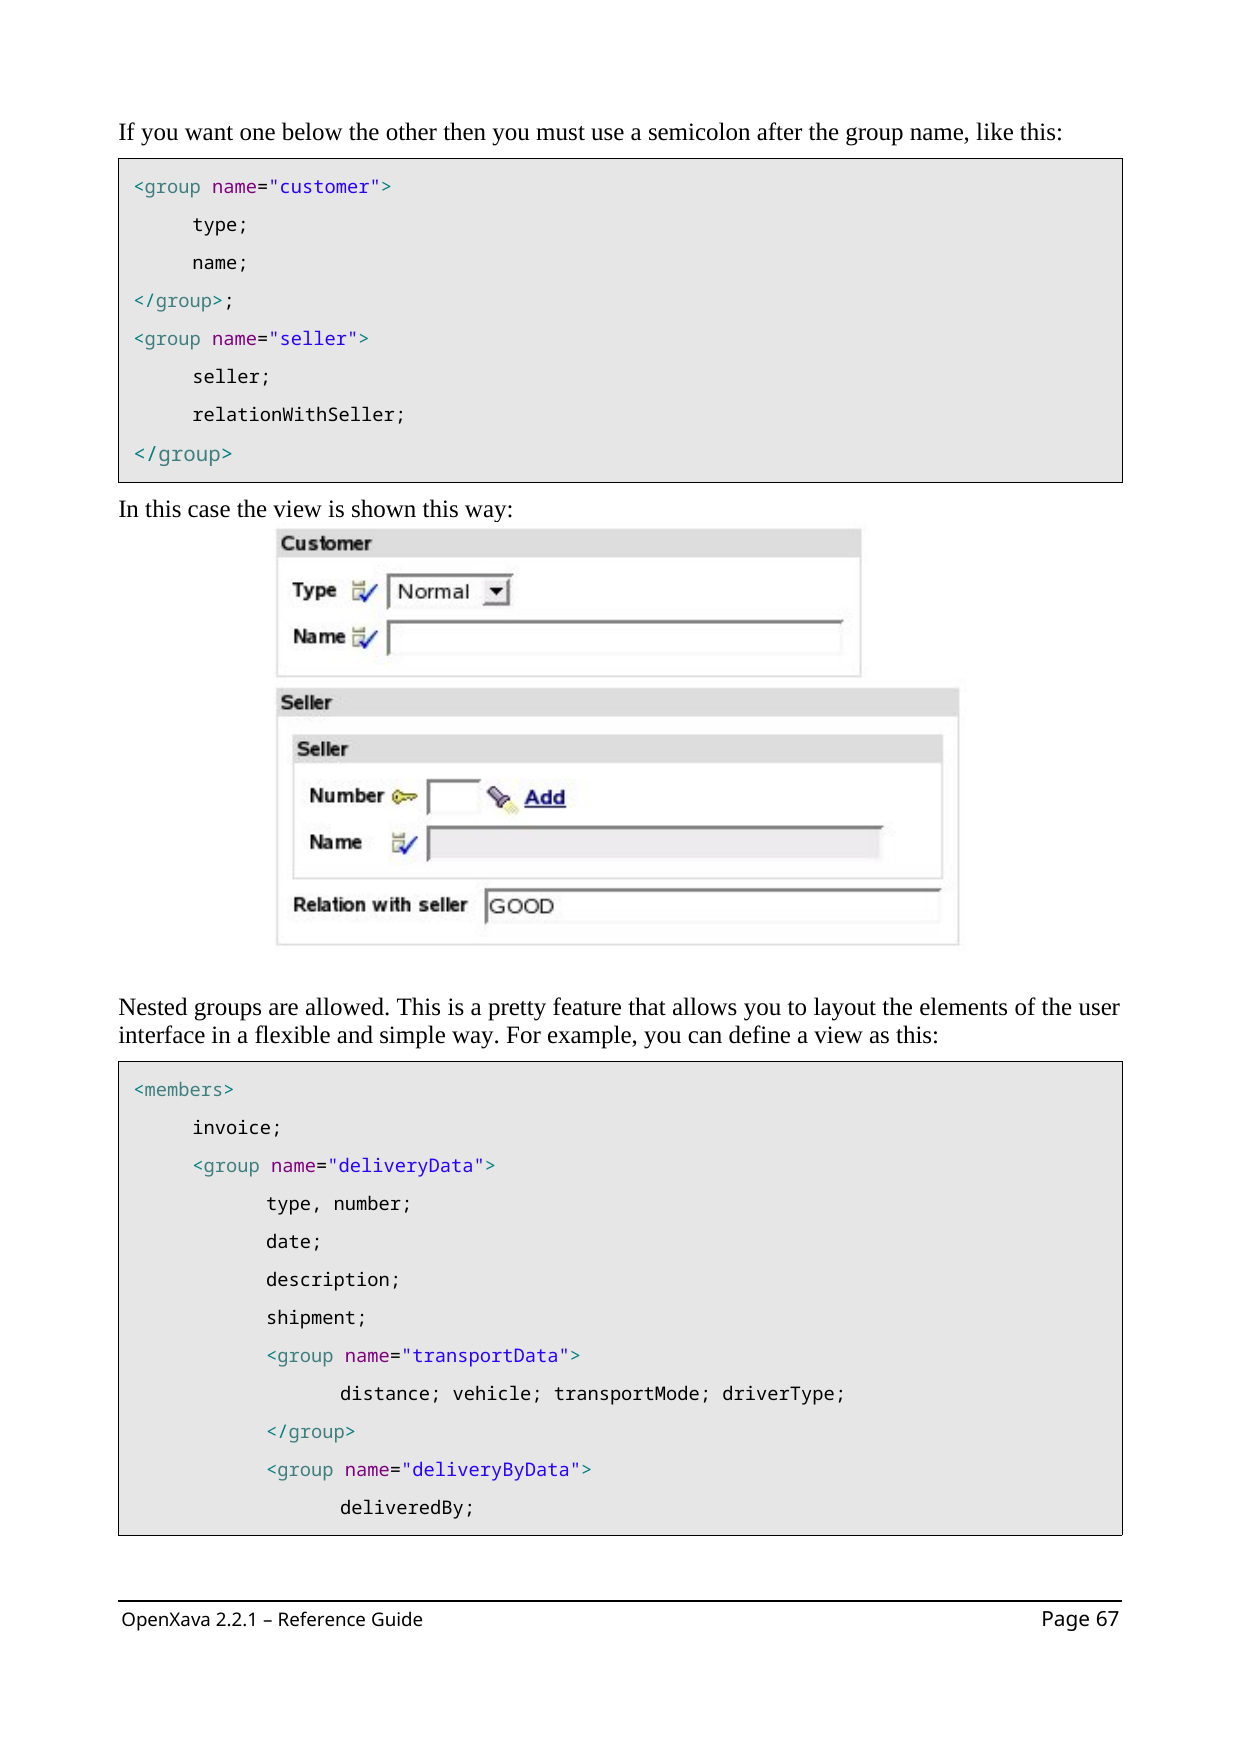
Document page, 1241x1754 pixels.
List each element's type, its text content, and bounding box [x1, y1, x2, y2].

text <group name="customer"> [119, 159, 1122, 196]
text <group name="seller"> [119, 310, 1122, 348]
text type; [119, 196, 1122, 234]
text seller; [119, 348, 1122, 386]
text In this case the view is shown this way: [118, 495, 1122, 523]
text relationWithSeller; [119, 386, 1122, 424]
text date; [119, 1213, 1122, 1251]
text <group name="deliveryByData"> [119, 1441, 1122, 1479]
text shipment; [119, 1289, 1122, 1327]
text </group>; [119, 272, 1122, 310]
text <group name="transportData"> [119, 1327, 1122, 1365]
text type, number; [119, 1175, 1122, 1213]
text distance; vehicle; transportMode; driverType; [119, 1365, 1122, 1403]
text <members> [119, 1062, 1122, 1099]
text name; [119, 234, 1122, 272]
text If you want one below the other then you must use a semicolon after the group name, like this: [118, 118, 1122, 146]
text </group> [119, 424, 1122, 482]
text description; [119, 1251, 1122, 1289]
text <group name="deliveryData"> [119, 1137, 1122, 1175]
picture [273, 522, 967, 953]
text invoice; [119, 1099, 1122, 1137]
text </group> [119, 1403, 1122, 1441]
text Nested groups are allowed. This is a pretty feature that allows you to layout the elements of the user interface in a flexible and simple way. For example, you can define a view as this: [118, 993, 1122, 1049]
text deliveredBy; [119, 1479, 1122, 1535]
